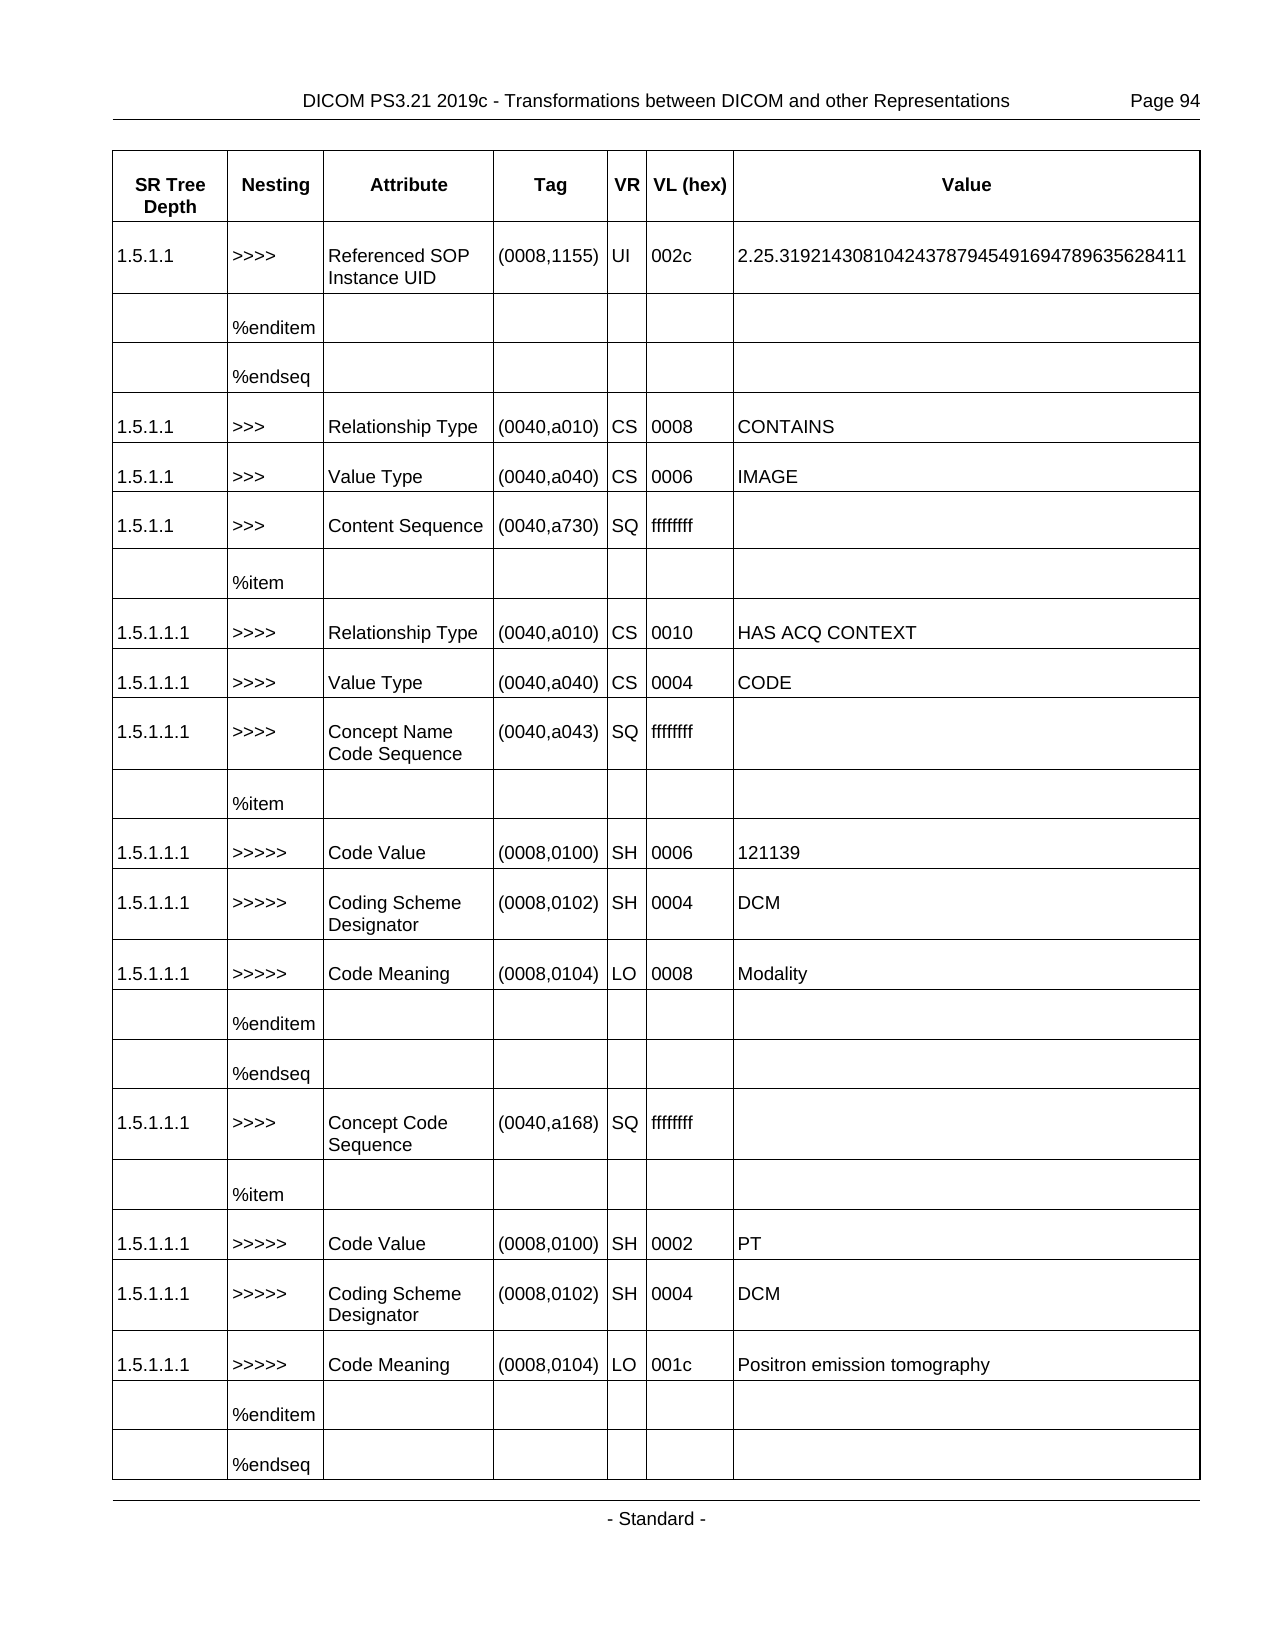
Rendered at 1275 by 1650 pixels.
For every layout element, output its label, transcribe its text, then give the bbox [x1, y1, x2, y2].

table_cell Concept Code Sequence [324, 1089, 493, 1159]
table_cell [608, 294, 646, 342]
table_cell 1.5.1.1 [113, 222, 227, 292]
table_cell >>> [228, 393, 323, 442]
table_cell >>>> [228, 1089, 323, 1159]
table_cell (0008,0100) [494, 1210, 607, 1259]
table_cell >>>>> [228, 1210, 323, 1259]
table_cell CS [608, 443, 646, 491]
table_cell [113, 343, 227, 392]
table_cell [647, 1430, 733, 1479]
table_cell >>>>> [228, 1260, 323, 1330]
table_cell [494, 343, 607, 392]
table_cell [494, 1430, 607, 1479]
table_cell IMAGE [734, 443, 1199, 491]
table_cell >>> [228, 443, 323, 491]
table_cell >>>>> [228, 819, 323, 868]
table_cell [113, 1430, 227, 1479]
table_cell [608, 549, 646, 598]
table_cell 1.5.1.1 [113, 393, 227, 442]
table_cell [608, 1430, 646, 1479]
table_cell 1.5.1.1.1 [113, 819, 227, 868]
table_cell 1.5.1.1.1 [113, 649, 227, 697]
table_cell 0002 [647, 1210, 733, 1259]
table_cell Code Meaning [324, 940, 493, 989]
table_cell %item [228, 1160, 323, 1209]
table_cell 1.5.1.1.1 [113, 869, 227, 939]
table_cell [734, 698, 1199, 768]
table_cell (0008,0100) [494, 819, 607, 868]
table_cell [494, 1160, 607, 1209]
table_cell 0006 [647, 443, 733, 491]
table_cell >>>>> [228, 869, 323, 939]
table_cell >>>> [228, 649, 323, 697]
table_cell 1.5.1.1.1 [113, 940, 227, 989]
table_cell [324, 1160, 493, 1209]
table_cell >>>> [228, 698, 323, 768]
table_cell CS [608, 393, 646, 442]
table_header Value [734, 151, 1199, 221]
table_cell Code Meaning [324, 1331, 493, 1380]
table_cell [608, 990, 646, 1038]
table_cell %endseq [228, 1430, 323, 1479]
table_cell HAS ACQ CONTEXT [734, 599, 1199, 647]
table_cell [324, 294, 493, 342]
table_cell [734, 294, 1199, 342]
table_header VL (hex) [647, 151, 733, 221]
table_cell CONTAINS [734, 393, 1199, 442]
table_header Nesting [228, 151, 323, 221]
table_cell [113, 770, 227, 818]
table_cell 1.5.1.1.1 [113, 599, 227, 647]
table_cell Relationship Type [324, 393, 493, 442]
table_cell [734, 549, 1199, 598]
table_cell [324, 990, 493, 1038]
table_cell 1.5.1.1.1 [113, 1089, 227, 1159]
table_cell Modality [734, 940, 1199, 989]
table_cell 1.5.1.1.1 [113, 1331, 227, 1380]
table_cell [647, 1160, 733, 1209]
table_cell ffffffff [647, 492, 733, 548]
table_cell >>>>> [228, 1331, 323, 1380]
table_cell 0008 [647, 940, 733, 989]
table_cell (0040,a043) [494, 698, 607, 768]
table_cell [608, 770, 646, 818]
table_cell Content Sequence [324, 492, 493, 548]
table_cell 0004 [647, 1260, 733, 1330]
table_cell Value Type [324, 649, 493, 697]
table_cell 002c [647, 222, 733, 292]
table_cell [324, 1040, 493, 1088]
table_cell CODE [734, 649, 1199, 697]
table_cell [734, 1089, 1199, 1159]
table_cell [734, 990, 1199, 1038]
table_cell [324, 343, 493, 392]
table_cell DCM [734, 1260, 1199, 1330]
table_cell DCM [734, 869, 1199, 939]
table_cell [734, 1381, 1199, 1429]
table_header Attribute [324, 151, 493, 221]
table_cell %endseq [228, 343, 323, 392]
table_cell 1.5.1.1 [113, 443, 227, 491]
table_cell Relationship Type [324, 599, 493, 647]
table_cell [324, 549, 493, 598]
table_cell SH [608, 869, 646, 939]
table_cell [324, 1381, 493, 1429]
table_cell [494, 549, 607, 598]
table_cell [647, 343, 733, 392]
table_cell [734, 343, 1199, 392]
table_cell 001c [647, 1331, 733, 1380]
table_cell PT [734, 1210, 1199, 1259]
table_cell (0008,1155) [494, 222, 607, 292]
table_cell SQ [608, 698, 646, 768]
table_cell (0040,a040) [494, 649, 607, 697]
table_cell (0008,0104) [494, 940, 607, 989]
table_cell 1.5.1.1.1 [113, 1210, 227, 1259]
table_cell SH [608, 1210, 646, 1259]
table_cell (0040,a010) [494, 393, 607, 442]
table_cell %enditem [228, 1381, 323, 1429]
table_cell (0008,0104) [494, 1331, 607, 1380]
table_cell >>>>> [228, 940, 323, 989]
table_cell (0040,a010) [494, 599, 607, 647]
table_cell ffffffff [647, 698, 733, 768]
table_cell SH [608, 819, 646, 868]
table_cell [113, 549, 227, 598]
table_cell [113, 294, 227, 342]
table_cell [734, 492, 1199, 548]
table_cell 2.25.319214308104243787945491694789635628411 [734, 222, 1199, 292]
table_cell [734, 770, 1199, 818]
table_cell Concept Name Code Sequence [324, 698, 493, 768]
table_cell [647, 770, 733, 818]
table_cell >>> [228, 492, 323, 548]
table_cell [734, 1040, 1199, 1088]
table_cell [734, 1160, 1199, 1209]
table_header SR Tree Depth [113, 151, 227, 221]
table_cell [324, 1430, 493, 1479]
table_cell [608, 1040, 646, 1088]
table_cell >>>> [228, 599, 323, 647]
table_cell %enditem [228, 294, 323, 342]
table_cell 0006 [647, 819, 733, 868]
table_cell 1.5.1.1.1 [113, 1260, 227, 1330]
table_cell [647, 1381, 733, 1429]
table_cell (0008,0102) [494, 869, 607, 939]
table_cell %item [228, 770, 323, 818]
table_cell [647, 294, 733, 342]
table_cell Referenced SOP Instance UID [324, 222, 493, 292]
table_cell >>>> [228, 222, 323, 292]
table_cell 0010 [647, 599, 733, 647]
table_cell [113, 990, 227, 1038]
table_cell [608, 1381, 646, 1429]
table_cell (0040,a730) [494, 492, 607, 548]
table_cell 121139 [734, 819, 1199, 868]
table_cell SQ [608, 492, 646, 548]
table_cell 0004 [647, 869, 733, 939]
table_cell SH [608, 1260, 646, 1330]
table_cell %item [228, 549, 323, 598]
table_cell 1.5.1.1.1 [113, 698, 227, 768]
table_cell [608, 343, 646, 392]
table_cell %endseq [228, 1040, 323, 1088]
table_header Tag [494, 151, 607, 221]
table_cell ffffffff [647, 1089, 733, 1159]
table_cell [647, 1040, 733, 1088]
table_header VR [608, 151, 646, 221]
table_cell Code Value [324, 1210, 493, 1259]
table_cell 1.5.1.1 [113, 492, 227, 548]
table_cell [494, 770, 607, 818]
table_cell Positron emission tomography [734, 1331, 1199, 1380]
table_cell [647, 549, 733, 598]
table_cell CS [608, 599, 646, 647]
table_cell Coding Scheme Designator [324, 1260, 493, 1330]
table_cell UI [608, 222, 646, 292]
table_cell [113, 1381, 227, 1429]
table_cell (0040,a168) [494, 1089, 607, 1159]
table_cell [113, 1160, 227, 1209]
table_cell LO [608, 1331, 646, 1380]
table_cell [494, 294, 607, 342]
table_cell [324, 770, 493, 818]
table_cell 0008 [647, 393, 733, 442]
table_cell [113, 1040, 227, 1088]
table_cell [494, 1381, 607, 1429]
table_cell [608, 1160, 646, 1209]
table_cell 0004 [647, 649, 733, 697]
table_cell Value Type [324, 443, 493, 491]
table_cell [647, 990, 733, 1038]
table_cell (0008,0102) [494, 1260, 607, 1330]
table_cell CS [608, 649, 646, 697]
table_cell %enditem [228, 990, 323, 1038]
table_cell [734, 1430, 1199, 1479]
table_cell [494, 990, 607, 1038]
table_cell (0040,a040) [494, 443, 607, 491]
table_cell SQ [608, 1089, 646, 1159]
table_cell [494, 1040, 607, 1088]
table_cell Coding Scheme Designator [324, 869, 493, 939]
table_cell Code Value [324, 819, 493, 868]
table_cell LO [608, 940, 646, 989]
